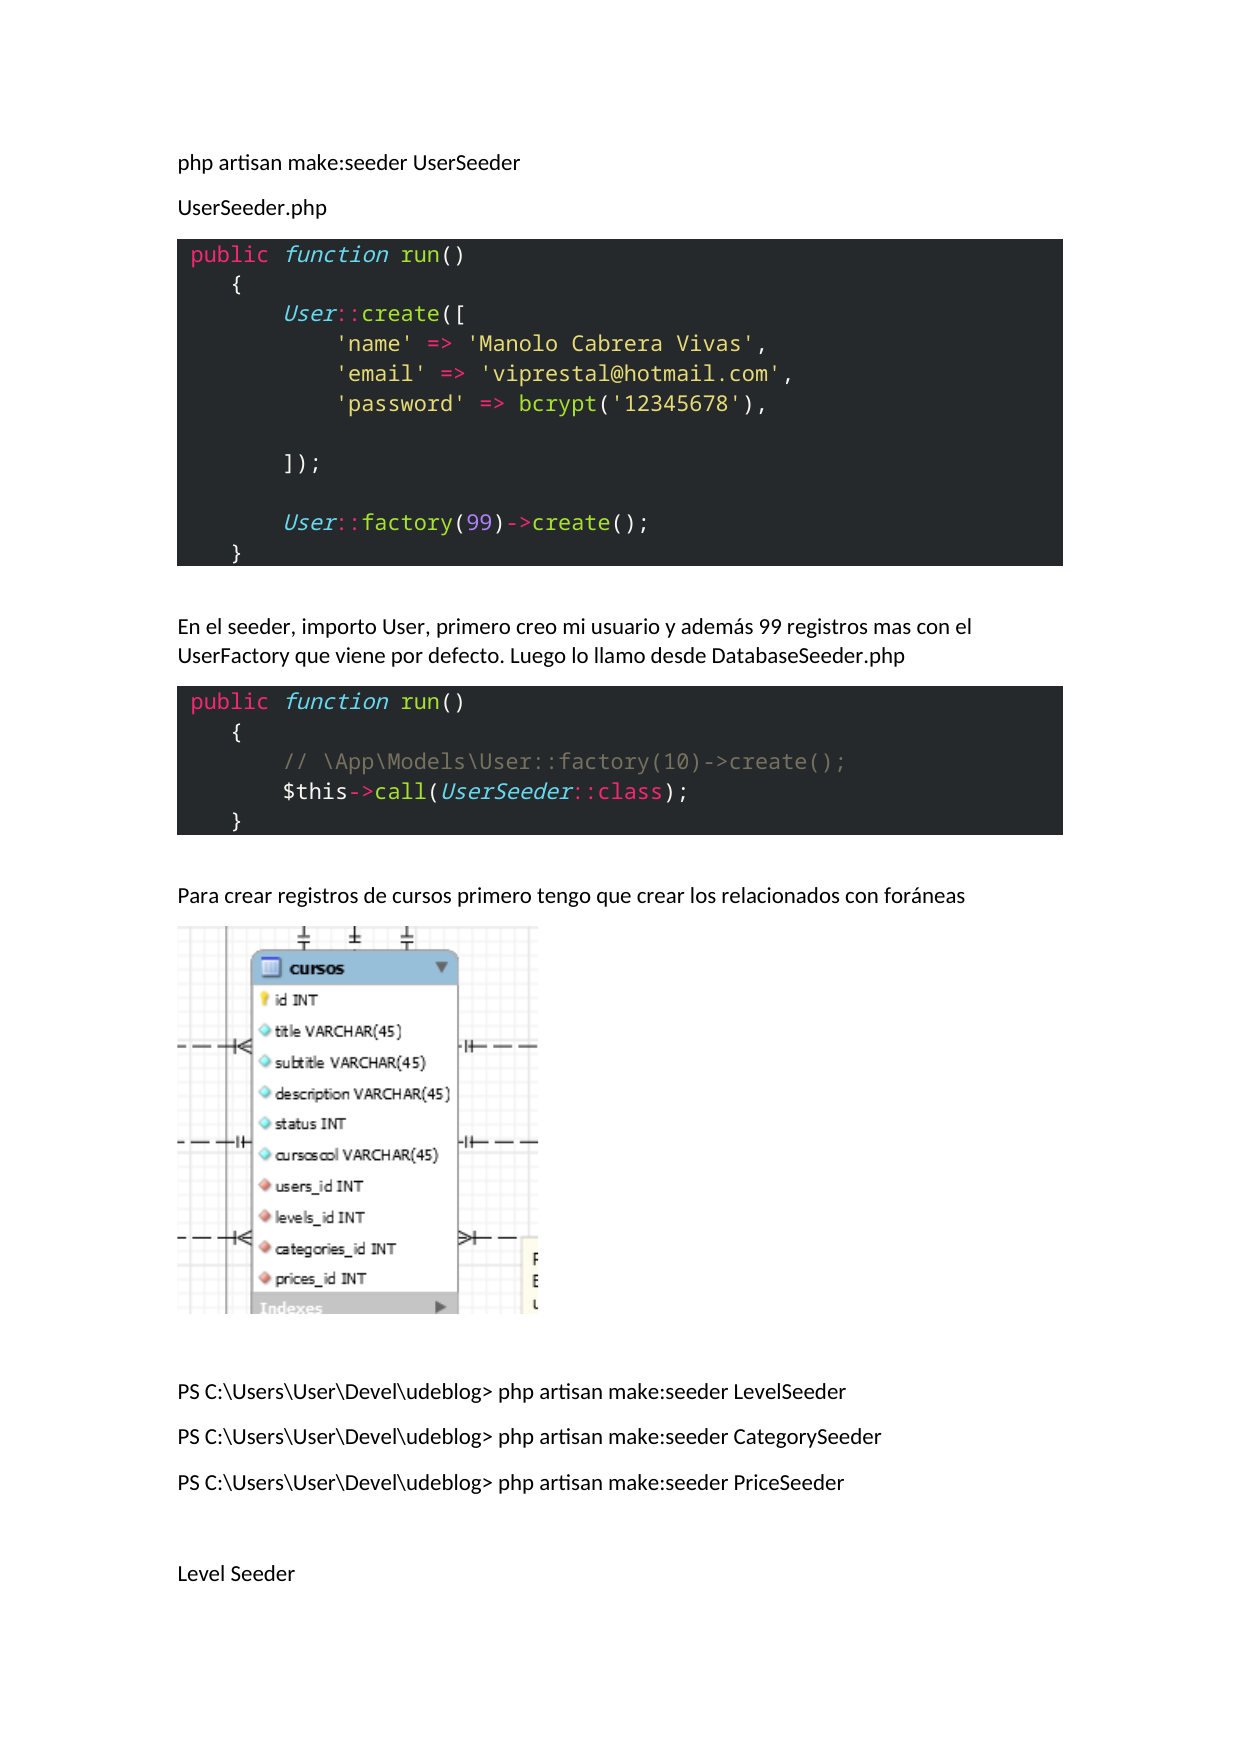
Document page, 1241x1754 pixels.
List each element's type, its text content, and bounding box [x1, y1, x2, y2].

text User::create([ [177, 298, 1063, 328]
text ]); [177, 447, 1063, 477]
text PS C:\Users\User\Devel\udeblog> php artisan make:seeder CategorySeeder [177, 1422, 1063, 1450]
text 'password' => bcrypt('12345678'), [177, 388, 1063, 417]
text } [177, 537, 1063, 566]
text { [177, 716, 1063, 746]
text UserSeeder.php [177, 193, 1063, 221]
text php artisan make:seeder UserSeeder [177, 148, 1063, 176]
text Para crear registros de cursos primero tengo que crear los relacionados con foráneas [177, 881, 1063, 909]
text PS C:\Users\User\Devel\udeblog> php artisan make:seeder PriceSeeder [177, 1468, 1063, 1496]
text public function run() [177, 686, 1063, 716]
text // \App\Models\User::factory(10)->create(); [177, 746, 1063, 776]
text User::factory(99)->create(); [177, 507, 1063, 537]
text 'name' => 'Manolo Cabrera Vivas', [177, 328, 1063, 358]
text { [177, 268, 1063, 298]
text En el seeder, importo User, primero creo mi usuario y además 99 registros mas con el UserFactory que viene por defecto. Luego lo llamo desde DatabaseSeeder.php [177, 612, 1063, 669]
text $this->call(UserSeeder::class); [177, 776, 1063, 805]
text Level Seeder [177, 1559, 1063, 1587]
text public function run() [177, 239, 1063, 268]
text } [177, 805, 1063, 835]
text PS C:\Users\User\Devel\udeblog> php artisan make:seeder LevelSeeder [177, 1377, 1063, 1405]
text 'email' => 'viprestal@hotmail.com', [177, 358, 1063, 388]
